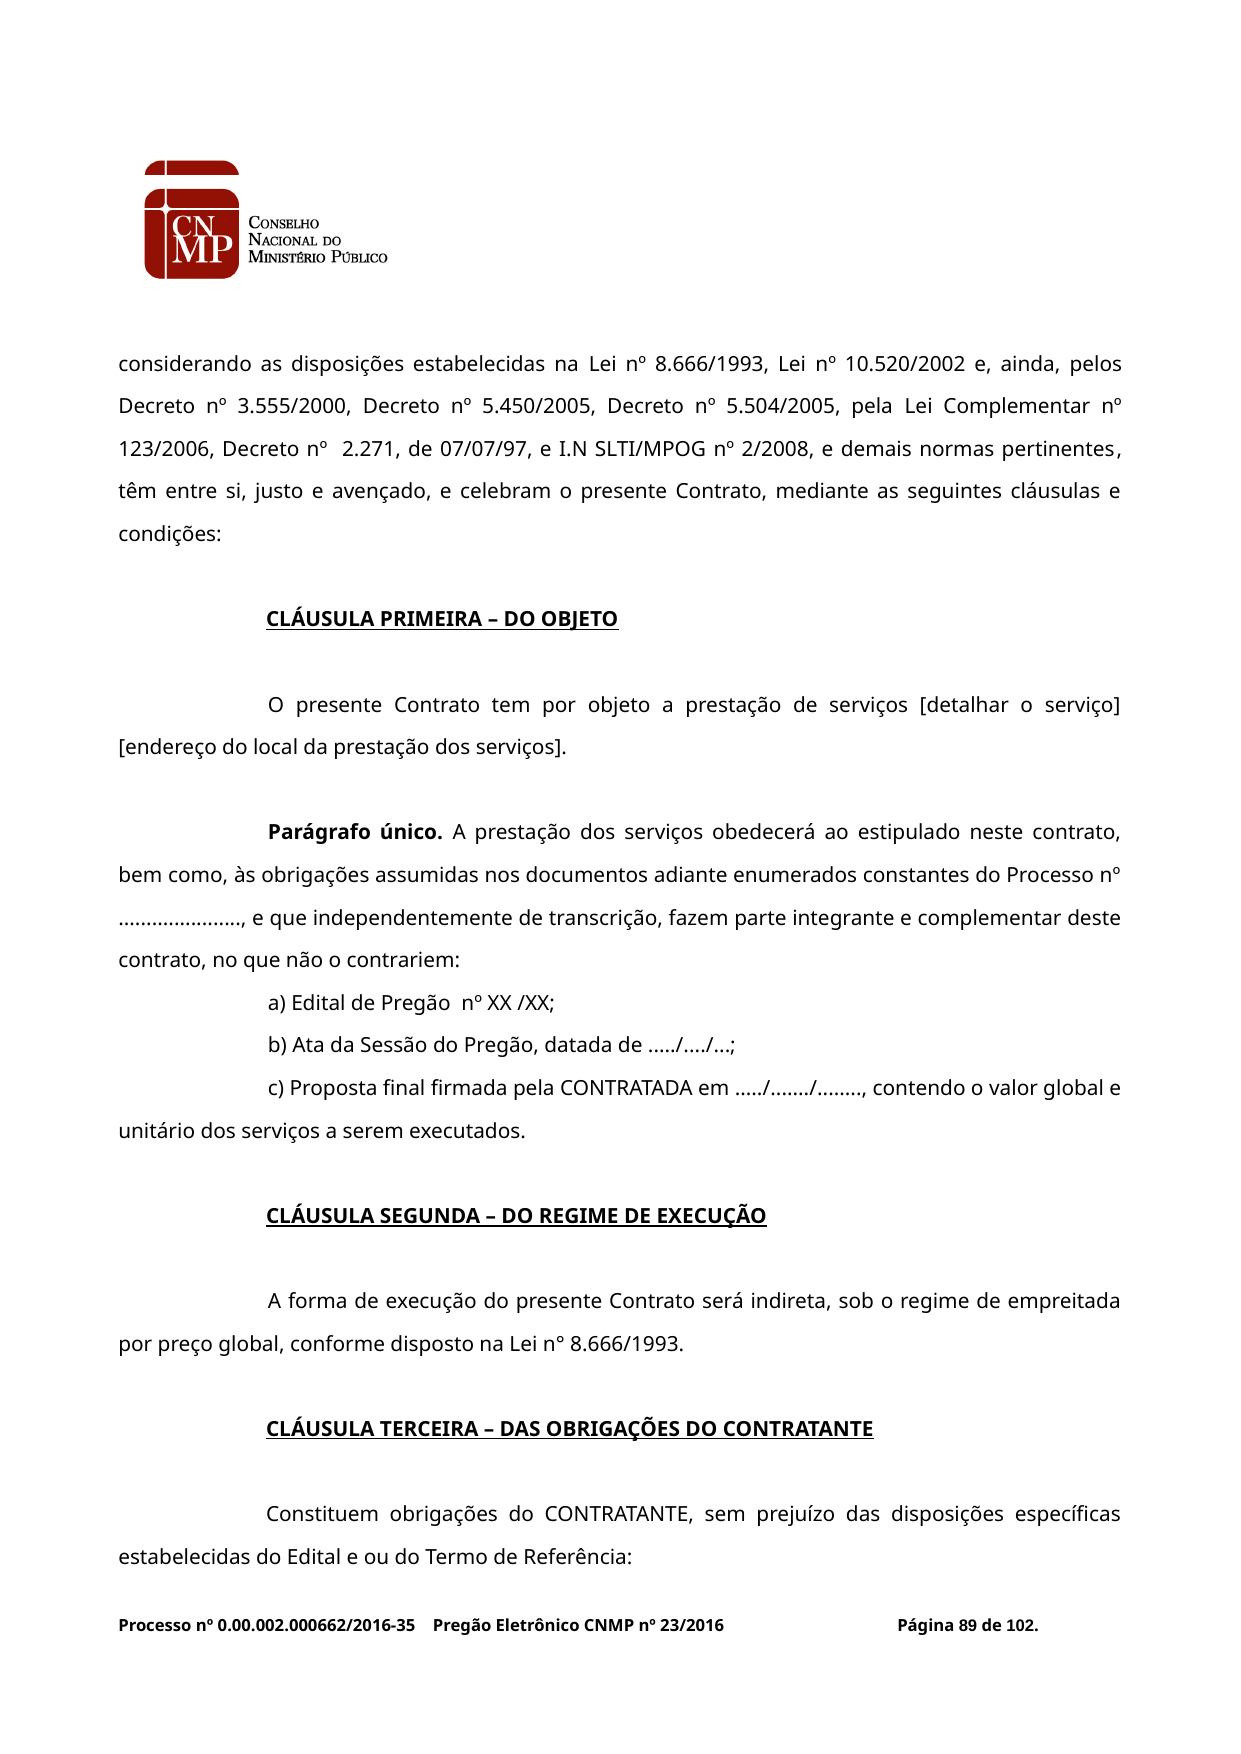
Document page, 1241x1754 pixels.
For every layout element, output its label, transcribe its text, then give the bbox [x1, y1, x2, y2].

text c) Proposta final firmada pela CONTRATADA em ...../......./........, contendo o valor global e unitário dos serviços a serem executados. [118, 1073, 1122, 1144]
text b) Ata da Sessão do Pregão, datada de ...../..../...; [118, 1031, 1122, 1059]
text a) Edital de Pregão nº XX /XX; [118, 988, 1122, 1016]
text CLÁUSULA SEGUNDA – DO REGIME DE EXECUÇÃO [118, 1201, 1122, 1229]
text considerando as disposições estabelecidas na Lei nº 8.666/1993, Lei nº 10.520/2002 e, ainda, pelos Decreto nº 3.555/2000, Decreto nº 5.450/2005, Decreto nº 5.504/2005, pela Lei Complementar nº 123/2006, Decreto nº 2.271, de 07/07/97, e I.N SLTI/MPOG nº 2/2008, e demais normas pertinentes, têm entre si, justo e avençado, e celebram o presente Contrato, mediante as seguintes cláusulas e condições: [118, 349, 1122, 548]
text A forma de execução do presente Contrato será indireta, sob o regime de empreitada por preço global, conforme disposto na Lei n° 8.666/1993. [118, 1286, 1122, 1357]
text Constituem obrigações do CONTRATANTE, sem prejuízo das disposições específicas estabelecidas do Edital e ou do Termo de Referência: [118, 1499, 1122, 1570]
text CLÁUSULA PRIMEIRA – DO OBJETO [118, 604, 1122, 633]
text O presente Contrato tem por objeto a prestação de serviços [detalhar o serviço] [endereço do local da prestação dos serviços]. [118, 690, 1122, 761]
picture [128, 146, 398, 293]
text CLÁUSULA TERCEIRA – DAS OBRIGAÇÕES DO CONTRATANTE [118, 1414, 1122, 1442]
text Parágrafo único. A prestação dos serviços obedecerá ao estipulado neste contrato, bem como, às obrigações assumidas nos documentos adiante enumerados constantes do Processo nº ......................, e que independentemente de transcrição, fazem parte integrante e complementar deste contrato, no que não o contrariem: [118, 817, 1122, 974]
